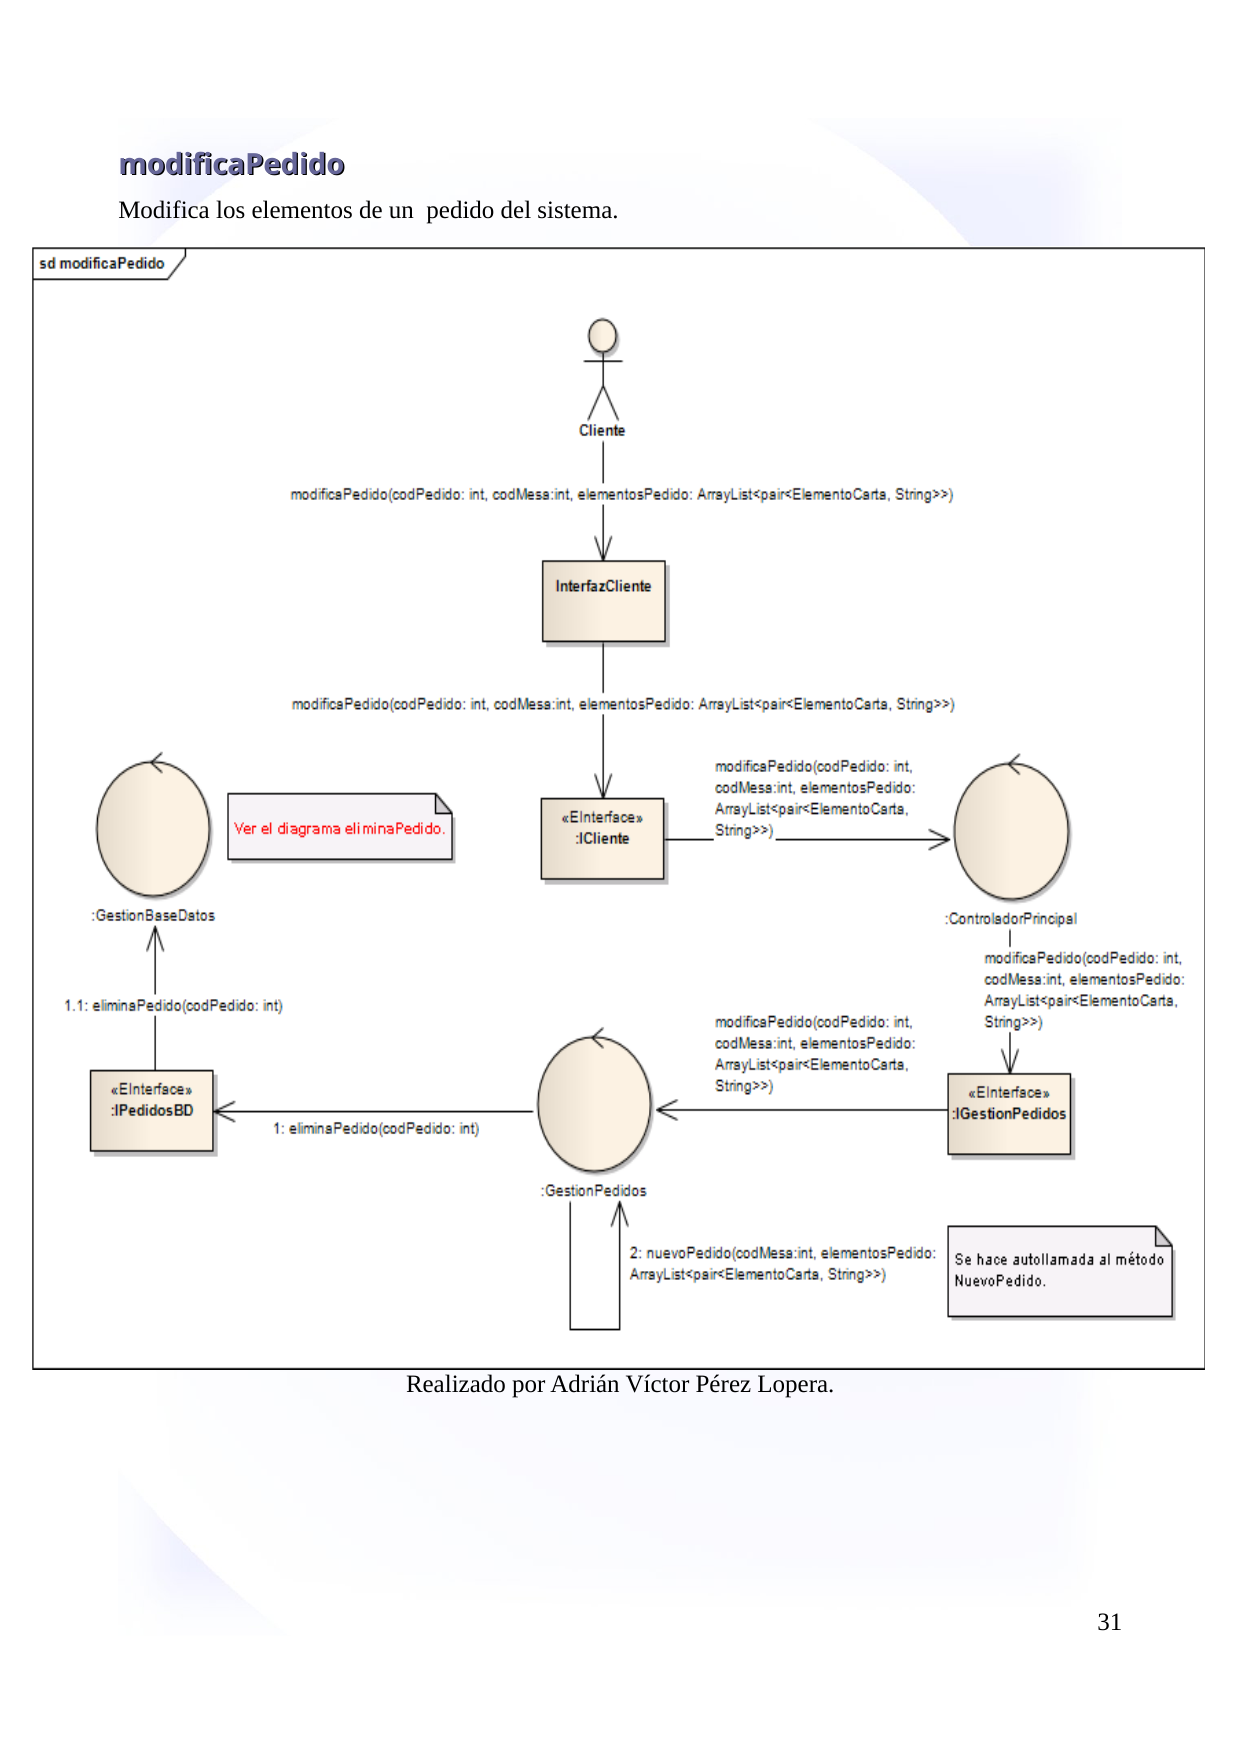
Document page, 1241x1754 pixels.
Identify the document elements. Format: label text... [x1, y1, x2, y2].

picture [31, 246, 1205, 1370]
text Realizado por Adrián Víctor Pérez Lopera. [118, 1370, 1122, 1398]
text [118, 237, 1122, 246]
text Modifica los elementos de un pedido del sistema. [118, 195, 1122, 224]
picture [118, 183, 1122, 195]
picture [118, 118, 1122, 143]
picture [118, 224, 1122, 237]
subtitle modificaPedido [118, 143, 1122, 183]
picture [118, 1398, 1122, 1636]
